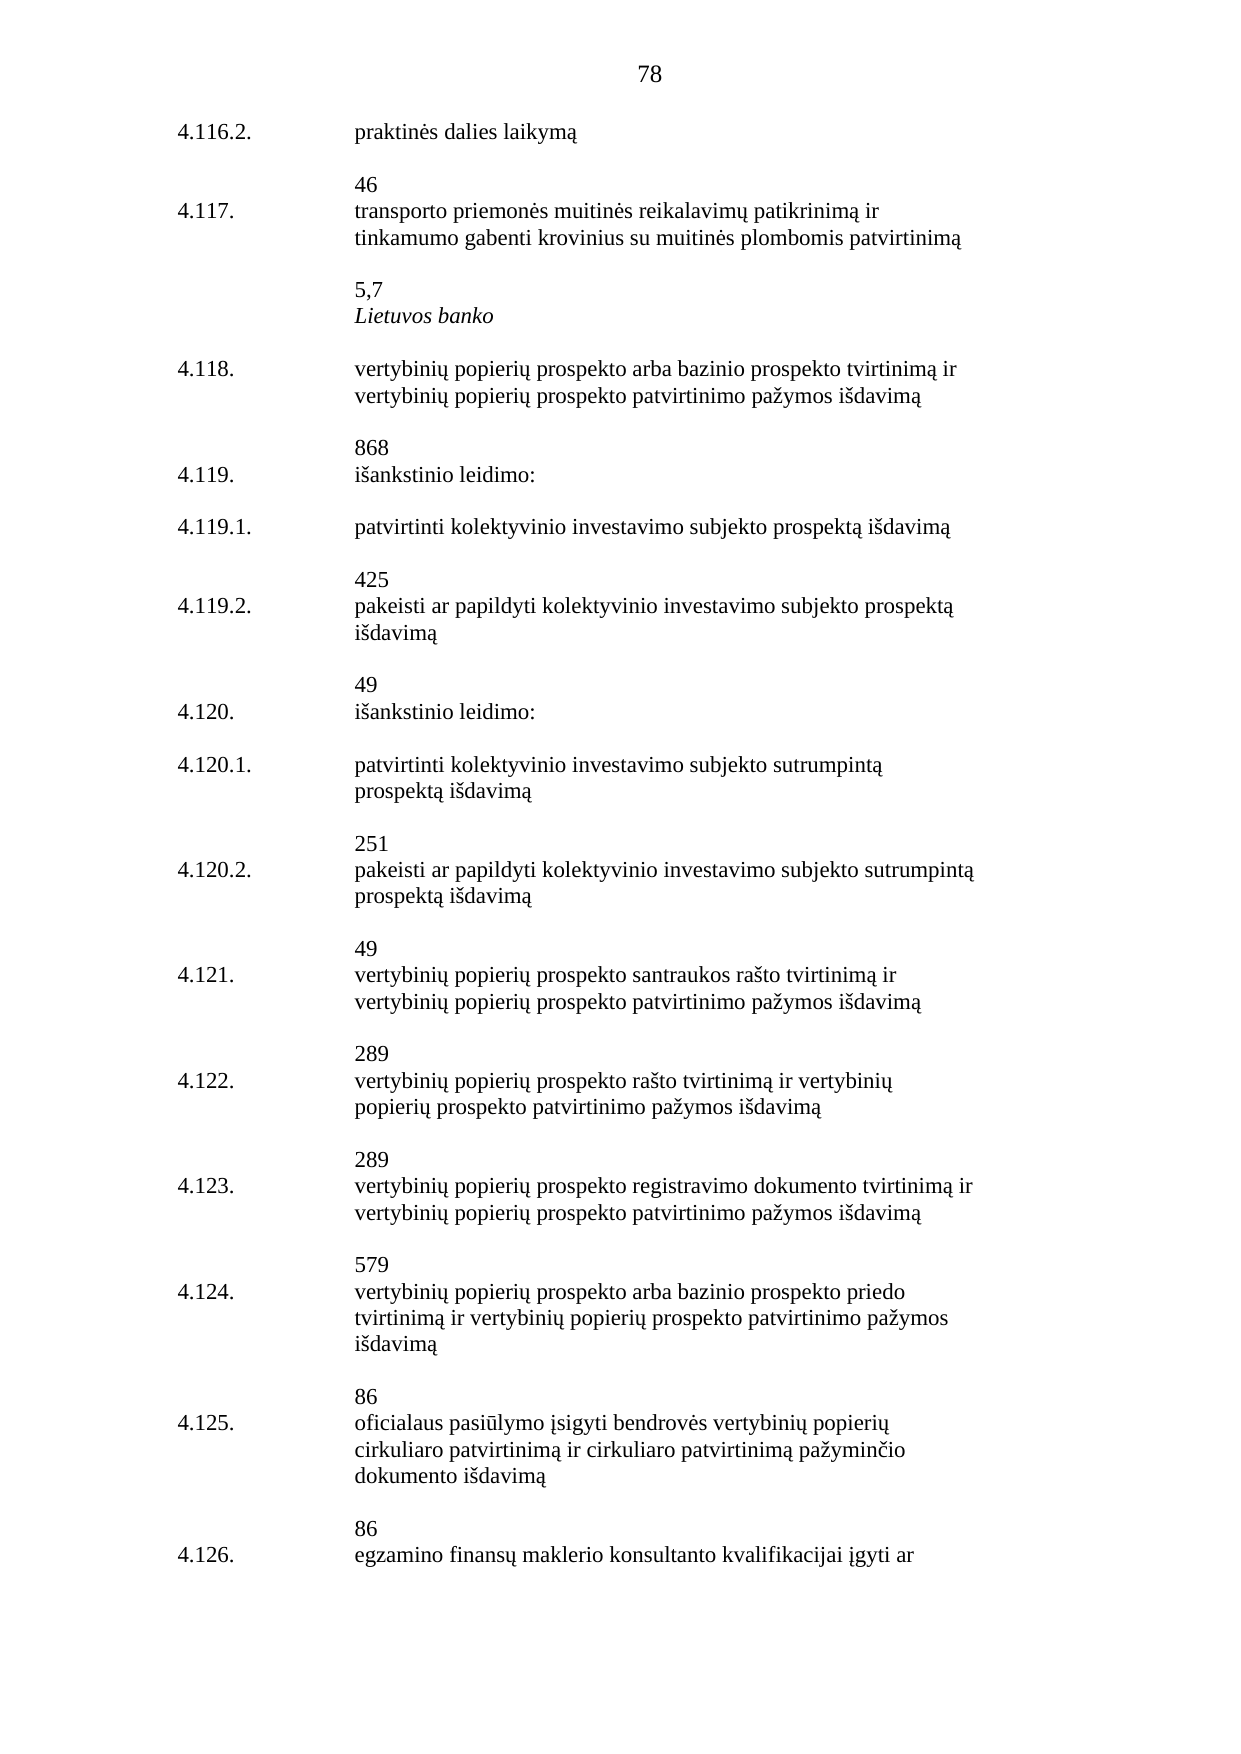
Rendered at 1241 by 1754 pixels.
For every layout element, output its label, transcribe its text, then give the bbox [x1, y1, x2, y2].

text 4.120.2. pakeisti ar papildyti kolektyvinio investavimo subjekto sutrumpintą [177, 856, 974, 882]
text 4.121. vertybinių popierių prospekto santraukos rašto tvirtinimą ir [177, 961, 974, 988]
text vertybinių popierių prospekto patvirtinimo pažymos išdavimą 868 [354, 382, 974, 461]
text 4.122. vertybinių popierių prospekto rašto tvirtinimą ir vertybinių [177, 1067, 974, 1093]
text 4.120.1. patvirtinti kolektyvinio investavimo subjekto sutrumpintą [177, 751, 974, 777]
text 4.120. išankstinio leidimo: [177, 698, 974, 751]
text tinkamumo gabenti krovinius su muitinės plombomis patvirtinimą 5,7 [354, 223, 974, 303]
text vertybinių popierių prospekto patvirtinimo pažymos išdavimą 579 [354, 1199, 974, 1278]
text 4.118. vertybinių popierių prospekto arba bazinio prospekto tvirtinimą ir [177, 355, 974, 382]
text dokumento išdavimą 86 [354, 1462, 974, 1541]
text tvirtinimą ir vertybinių popierių prospekto patvirtinimo pažymos [354, 1304, 974, 1330]
text 4.119.2. pakeisti ar papildyti kolektyvinio investavimo subjekto prospektą [177, 592, 974, 619]
text cirkuliaro patvirtinimą ir cirkuliaro patvirtinimą pažyminčio [354, 1436, 974, 1462]
text 4.119. išankstinio leidimo: [177, 461, 974, 513]
text vertybinių popierių prospekto patvirtinimo pažymos išdavimą 289 [354, 988, 974, 1067]
text prospektą išdavimą 251 [354, 777, 974, 856]
text popierių prospekto patvirtinimo pažymos išdavimą 289 [354, 1093, 974, 1172]
text 4.117. transporto priemonės muitinės reikalavimų patikrinimą ir [177, 197, 974, 223]
text 4.125. oficialaus pasiūlymo įsigyti bendrovės vertybinių popierių [177, 1409, 974, 1436]
text prospektą išdavimą 49 [354, 882, 974, 961]
text išdavimą 49 [354, 619, 974, 698]
text 4.123. vertybinių popierių prospekto registravimo dokumento tvirtinimą ir [177, 1172, 974, 1199]
text išdavimą 86 [354, 1330, 974, 1409]
text 4.124. vertybinių popierių prospekto arba bazinio prospekto priedo [177, 1278, 974, 1304]
text 4.126. egzamino finansų maklerio konsultanto kvalifikacijai įgyti ar [177, 1541, 974, 1568]
text 4.116.2. praktinės dalies laikymą 46 [177, 118, 974, 197]
text 4.119.1. patvirtinti kolektyvinio investavimo subjekto prospektą išdavimą 425 [177, 513, 974, 592]
text Lietuvos banko [354, 303, 974, 355]
